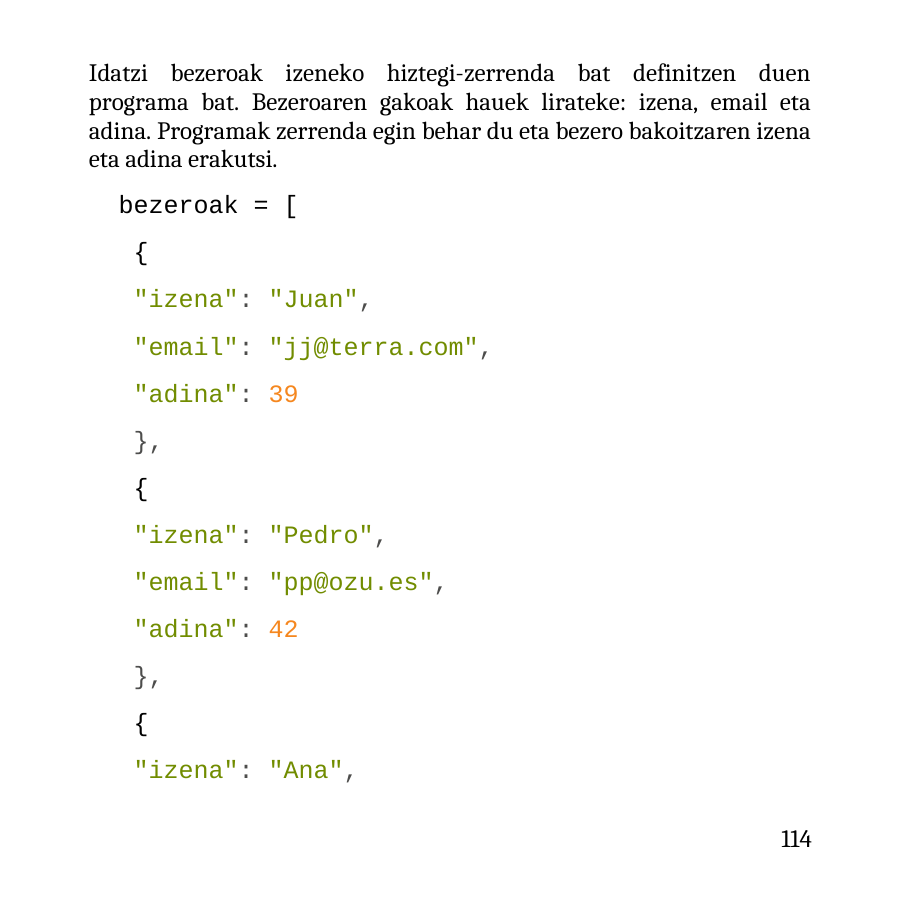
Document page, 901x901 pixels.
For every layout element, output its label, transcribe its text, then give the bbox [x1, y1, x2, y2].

text { [118, 711, 811, 739]
text "email": "jj@terra.com", [118, 334, 811, 362]
text "izena": "Ana", [118, 758, 811, 786]
text }, [118, 428, 811, 457]
text "adina": 42 [118, 617, 811, 645]
text { [118, 475, 811, 504]
text { [118, 240, 811, 268]
text "adina": 39 [118, 381, 811, 409]
text "email": "pp@ozu.es", [118, 569, 811, 598]
text Idatzi bezeroak izeneko hiztegi-zerrenda bat definitzen duen programa bat. Bezeroaren gakoak hauek lirateke: izena, email eta adina. Programak zerrenda egin behar du eta bezero bakoitzaren izena eta adina erakutsi. [89, 59, 811, 174]
text "izena": "Pedro", [118, 522, 811, 551]
text "izena": "Juan", [118, 287, 811, 315]
text bezeroak = [ [118, 193, 811, 221]
text }, [118, 664, 811, 692]
